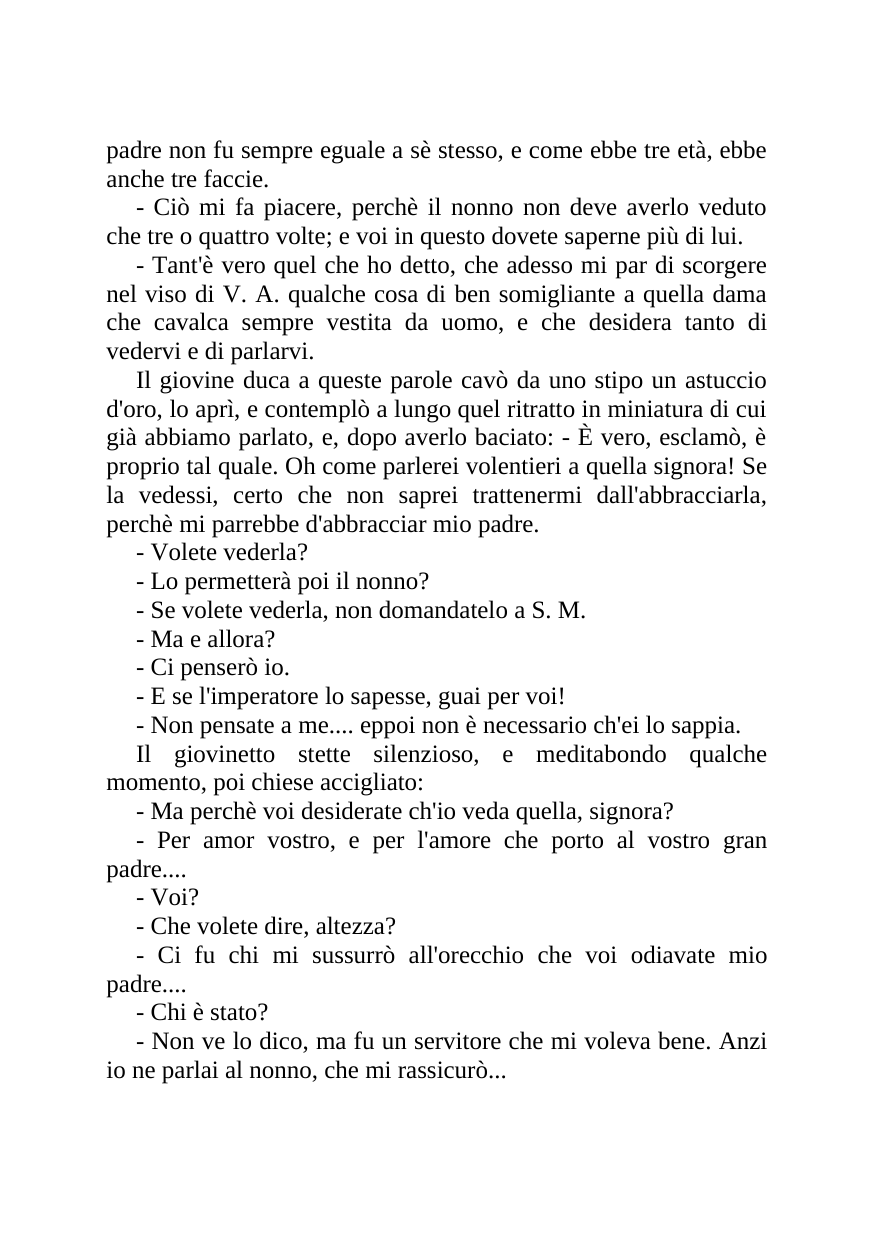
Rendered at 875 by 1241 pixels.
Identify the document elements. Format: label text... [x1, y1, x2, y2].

text - Lo permetterà poi il nonno? [106, 566, 768, 595]
text - Che volete dire, altezza? [106, 911, 768, 940]
text - Se volete vederla, non domandatelo a S. M. [106, 595, 768, 624]
text - Ci fu chi mi sussurrò all'orecchio che voi odiavate mio padre.... [106, 940, 768, 997]
text - Chi è stato? [106, 997, 768, 1026]
text padre non fu sempre eguale a sè stesso, e come ebbe tre età, ebbe anche tre faccie. [106, 135, 768, 192]
text - Ma e allora? [106, 624, 768, 652]
text Il giovine duca a queste parole cavò da uno stipo un astuccio d'oro, lo aprì, e contemplò a lungo quel ritratto in miniatura di cui già abbiamo parlato, e, dopo averlo baciato: - È vero, esclamò, è proprio tal quale. Oh come parlerei volentieri a quella signora! Se la vedessi, certo che non saprei trattenermi dall'abbracciarla, perchè mi parrebbe d'abbracciar mio padre. [106, 365, 768, 537]
text - E se l'imperatore lo sapesse, guai per voi! [106, 681, 768, 710]
text - Volete vederla? [106, 537, 768, 566]
text - Ma perchè voi desiderate ch'io veda quella, signora? [106, 796, 768, 825]
text - Non pensate a me.... eppoi non è necessario ch'ei lo sappia. [106, 710, 768, 739]
text - Non ve lo dico, ma fu un servitore che mi voleva bene. Anzi io ne parlai al nonno, che mi rassicurò... [106, 1026, 768, 1084]
text - Ci penserò io. [106, 652, 768, 681]
text - Ciò mi fa piacere, perchè il nonno non deve averlo veduto che tre o quattro volte; e voi in questo dovete saperne più di lui. [106, 192, 768, 250]
text - Per amor vostro, e per l'amore che porto al vostro gran padre.... [106, 825, 768, 882]
text Il giovinetto stette silenzioso, e meditabondo qualche momento, poi chiese accigliato: [106, 739, 768, 796]
text - Voi? [106, 882, 768, 911]
text - Tant'è vero quel che ho detto, che adesso mi par di scorgere nel viso di V. A. qualche cosa di ben somigliante a quella dama che cavalca sempre vestita da uomo, e che desidera tanto di vedervi e di parlarvi. [106, 250, 768, 365]
